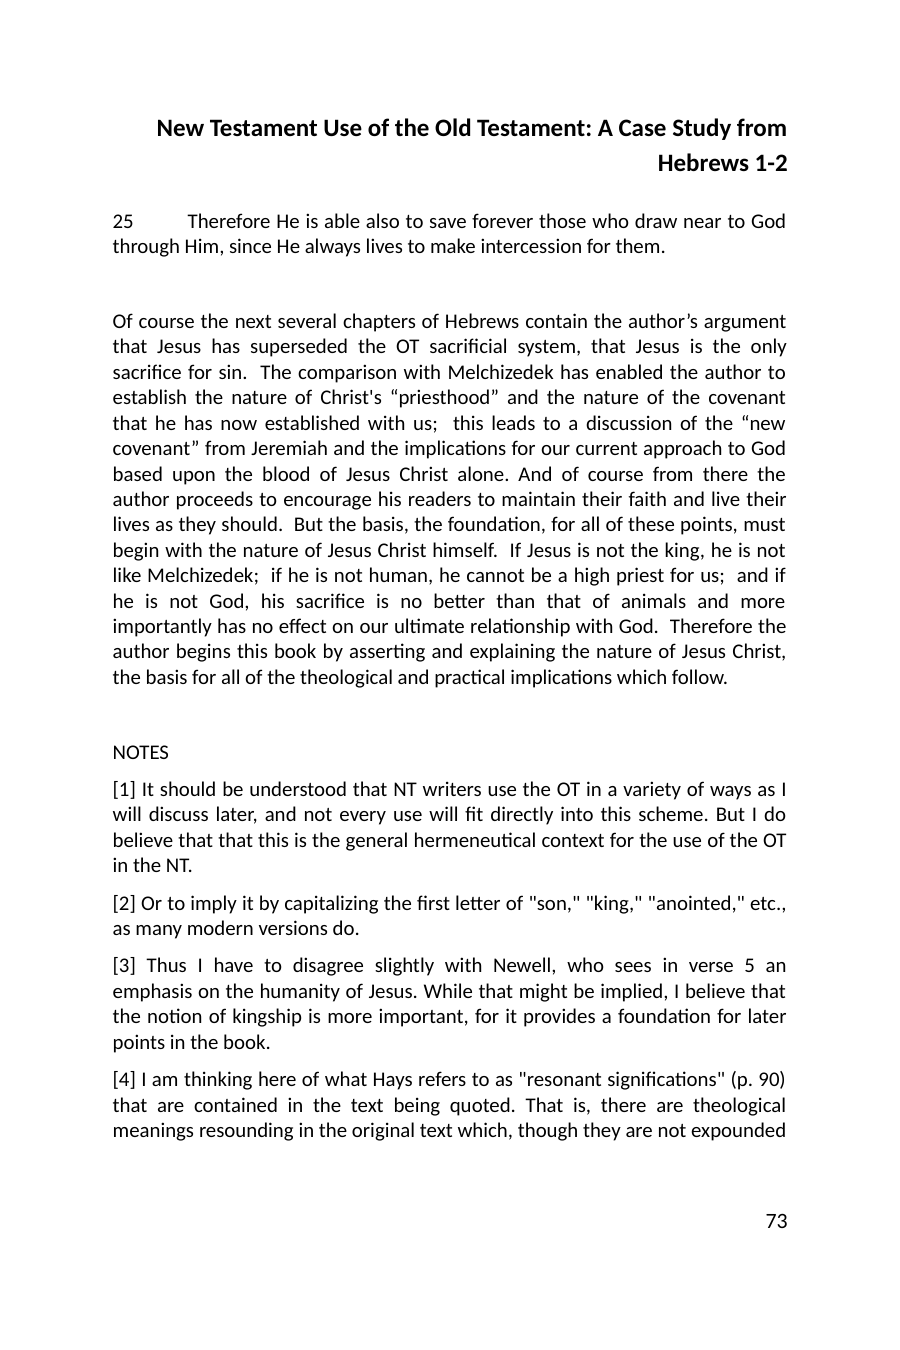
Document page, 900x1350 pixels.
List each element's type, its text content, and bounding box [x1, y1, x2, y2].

text [1] It should be understood that NT writers use the OT in a variety of ways as I will discuss later, and not every use will fit directly into this scheme. But I do believe that that this is the general hermeneutical context for the use of the OT in the NT. [112, 776, 787, 878]
text NOTES [112, 739, 787, 764]
text 25 Therefore He is able also to save forever those who draw near to God through Him, since He always lives to make intercession for them. [112, 208, 787, 259]
text [4] I am thinking here of what Hays refers to as "resonant significations" (p. 90) that are contained in the text being quoted. That is, there are theological meanings resounding in the original text which, though they are not expounded [112, 1066, 787, 1143]
text Of course the next several chapters of Hebrews contain the author’s argument that Jesus has superseded the OT sacrificial system, that Jesus is the only sacrifice for sin. The comparison with Melchizedek has enabled the author to establish the nature of Christ's “priesthood” and the nature of the covenant that he has now established with us; this leads to a discussion of the “new covenant” from Jeremiah and the implications for our current approach to God based upon the blood of Jesus Christ alone. And of course from there the author proceeds to encourage his readers to maintain their faith and live their lives as they should. But the basis, the foundation, for all of these points, must begin with the nature of Jesus Christ himself. If Jesus is not the king, he is not like Melchizedek; if he is not human, he cannot be a high priest for us; and if he is not God, his sacrifice is no better than that of animals and more importantly has no effect on our ultimate relationship with God. Therefore the author begins this book by asserting and explaining the nature of Jesus Christ, the basis for all of the theological and practical implications which follow. [112, 308, 787, 689]
text [2] Or to imply it by capitalizing the first letter of "son," "king," "anointed," etc., as many modern versions do. [112, 890, 787, 941]
text [3] Thus I have to disagree slightly with Newell, who sees in verse 5 an emphasis on the humanity of Jesus. While that might be implied, I believe that the notion of kingship is more important, for it provides a foundation for later points in the book. [112, 953, 787, 1054]
